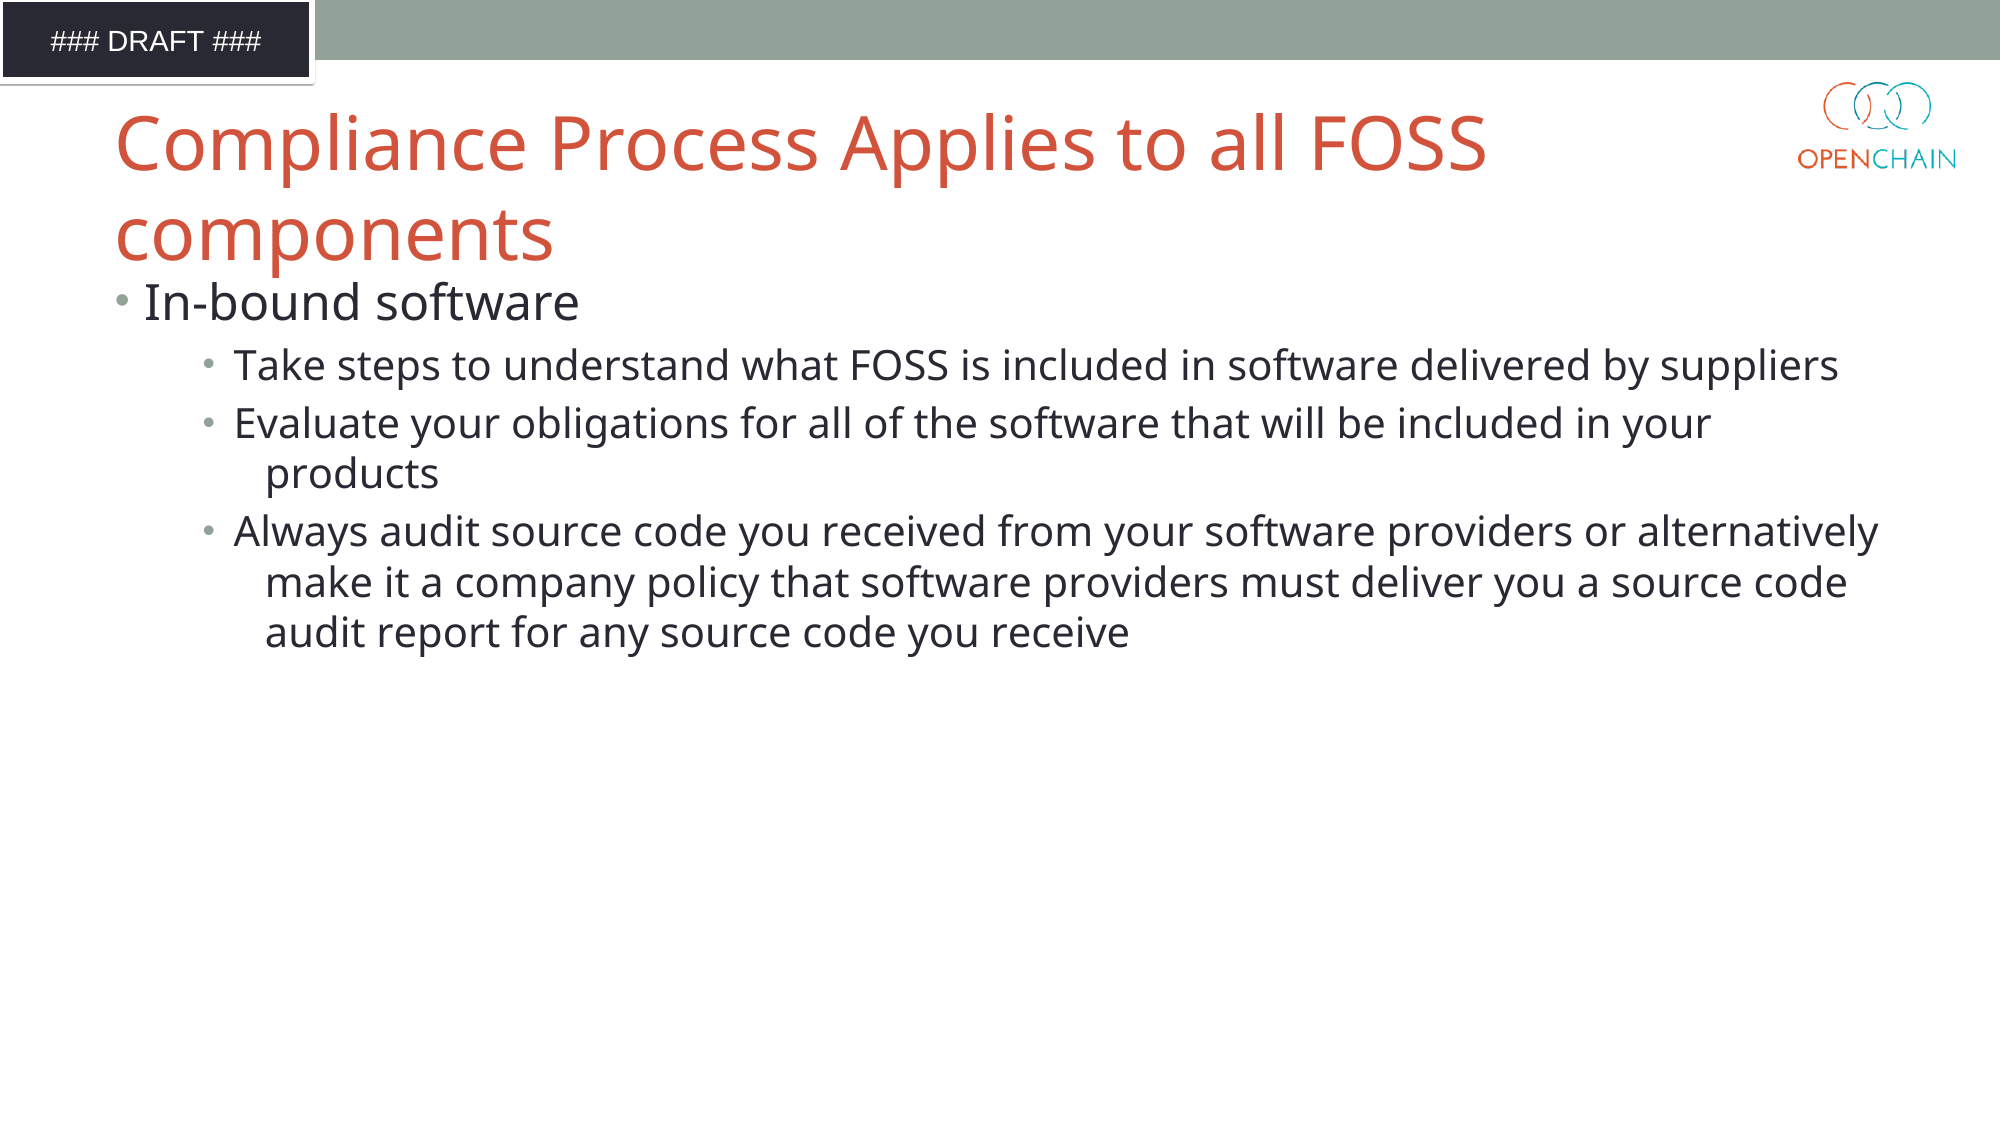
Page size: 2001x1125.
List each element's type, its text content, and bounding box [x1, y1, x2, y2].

list In-bound software Take steps to understand what FOSS is included in software delivered by suppliers Evaluate your obligations for all of the software that will be included in your products Always audit source code you received from your software providers or alternatively make it a company policy that software providers must deliver you a source code audit report for any source code you receive [99, 262, 1900, 898]
title Compliance Process Applies to all FOSS components [99, 87, 1900, 251]
